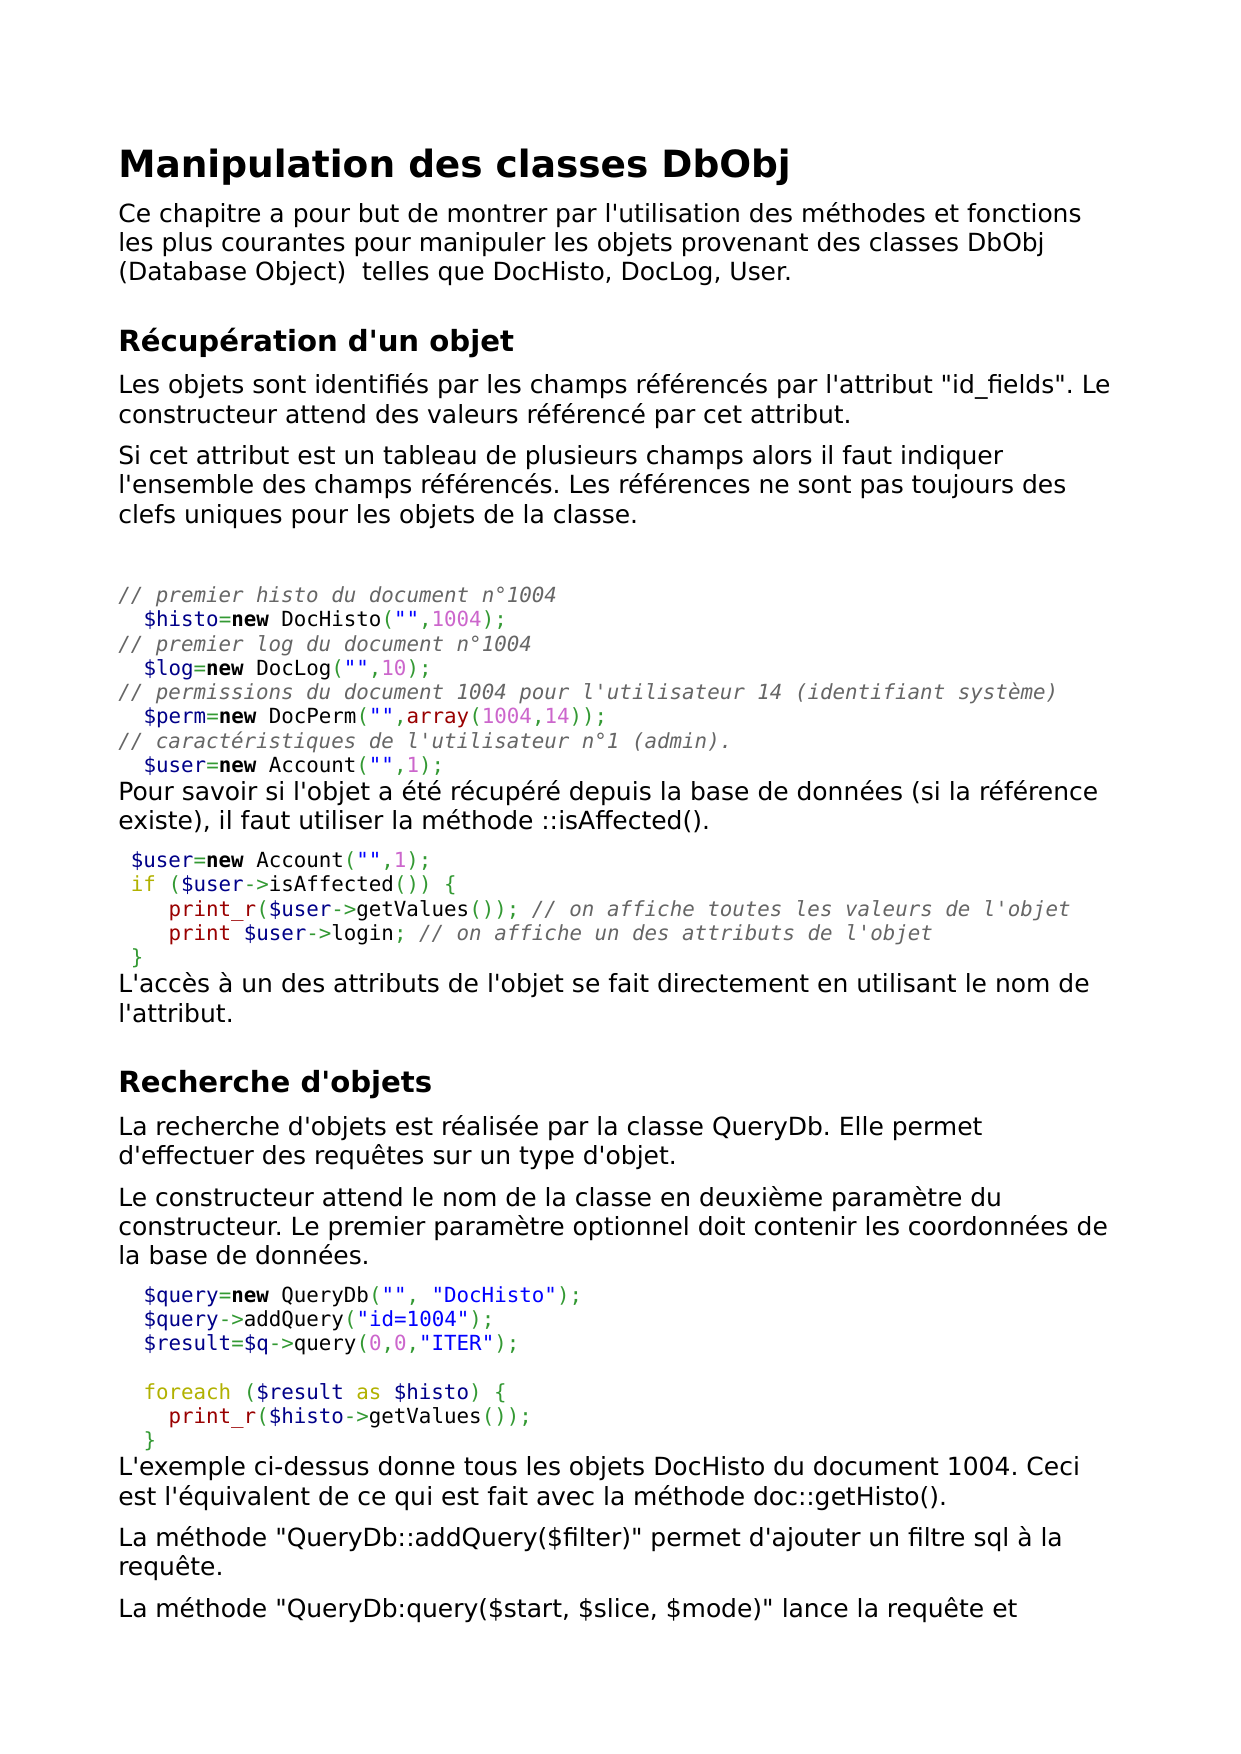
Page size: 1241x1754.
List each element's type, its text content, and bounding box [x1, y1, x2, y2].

text L'exemple ci-dessus donne tous les objets DocHisto du document 1004. Ceci est l'équivalent de ce qui est fait avec la méthode doc::getHisto(). [118, 1453, 1122, 1511]
text $user=new Account("",1); [118, 753, 1122, 777]
text // permissions du document 1004 pour l'utilisateur 14 (identifiant système) [118, 680, 1122, 704]
text $query=new QueryDb("", "DocHisto"); [118, 1283, 1122, 1307]
text Les objets sont identifiés par les champs référencés par l'attribut "id_fields". Le constructeur attend des valeurs référencé par cet attribut. [118, 371, 1122, 429]
text La méthode "QueryDb:query($start, $slice, $mode)" lance la requête et [118, 1594, 1122, 1623]
text $result=$q->query(0,0,"ITER"); [118, 1331, 1122, 1356]
text } [118, 945, 1122, 969]
subtitle Récupération d'un objet [118, 324, 1122, 358]
text Ce chapitre a pour but de montrer par l'utilisation des méthodes et fonctions les plus courantes pour manipuler les objets provenant des classes DbObj (Database Object) telles que DocHisto, DocLog, User. [118, 199, 1122, 287]
text foreach ($result as $histo) { [118, 1380, 1122, 1404]
subtitle Recherche d'objets [118, 1065, 1122, 1099]
text $log=new DocLog("",10); [118, 656, 1122, 680]
text print $user->login; // on affiche un des attributs de l'objet [118, 921, 1122, 945]
subtitle Manipulation des classes DbObj [118, 143, 1122, 187]
text Si cet attribut est un tableau de plusieurs champs alors il faut indiquer l'ensemble des champs référencés. Les références ne sont pas toujours des clefs uniques pour les objets de la classe. [118, 442, 1122, 529]
text La recherche d'objets est réalisée par la classe QueryDb. Elle permet d'effectuer des requêtes sur un type d'objet. [118, 1112, 1122, 1170]
text $user=new Account("",1); [118, 848, 1122, 872]
text if ($user->isAffected()) { [118, 872, 1122, 897]
text La méthode "QueryDb::addQuery($filter)" permet d'ajouter un filtre sql à la requête. [118, 1523, 1122, 1582]
text print_r($histo->getValues()); [118, 1404, 1122, 1428]
text Pour savoir si l'objet a été récupéré depuis la base de données (si la référence existe), il faut utiliser la méthode ::isAffected(). [118, 777, 1122, 836]
text L'accès à un des attributs de l'objet se fait directement en utilisant le nom de l'attribut. [118, 969, 1122, 1028]
text // premier log du document n°1004 [118, 632, 1122, 656]
text // premier histo du document n°1004 [118, 583, 1122, 607]
text $histo=new DocHisto("",1004); [118, 607, 1122, 632]
text Le constructeur attend le nom de la classe en deuxième paramètre du constructeur. Le premier paramètre optionnel doit contenir les coordonnées de la base de données. [118, 1183, 1122, 1270]
text print_r($user->getValues()); // on affiche toutes les valeurs de l'objet [118, 897, 1122, 921]
text } [118, 1428, 1122, 1453]
text $perm=new DocPerm("",array(1004,14)); [118, 704, 1122, 729]
text $query->addQuery("id=1004"); [118, 1307, 1122, 1331]
text // caractéristiques de l'utilisateur n°1 (admin). [118, 729, 1122, 753]
